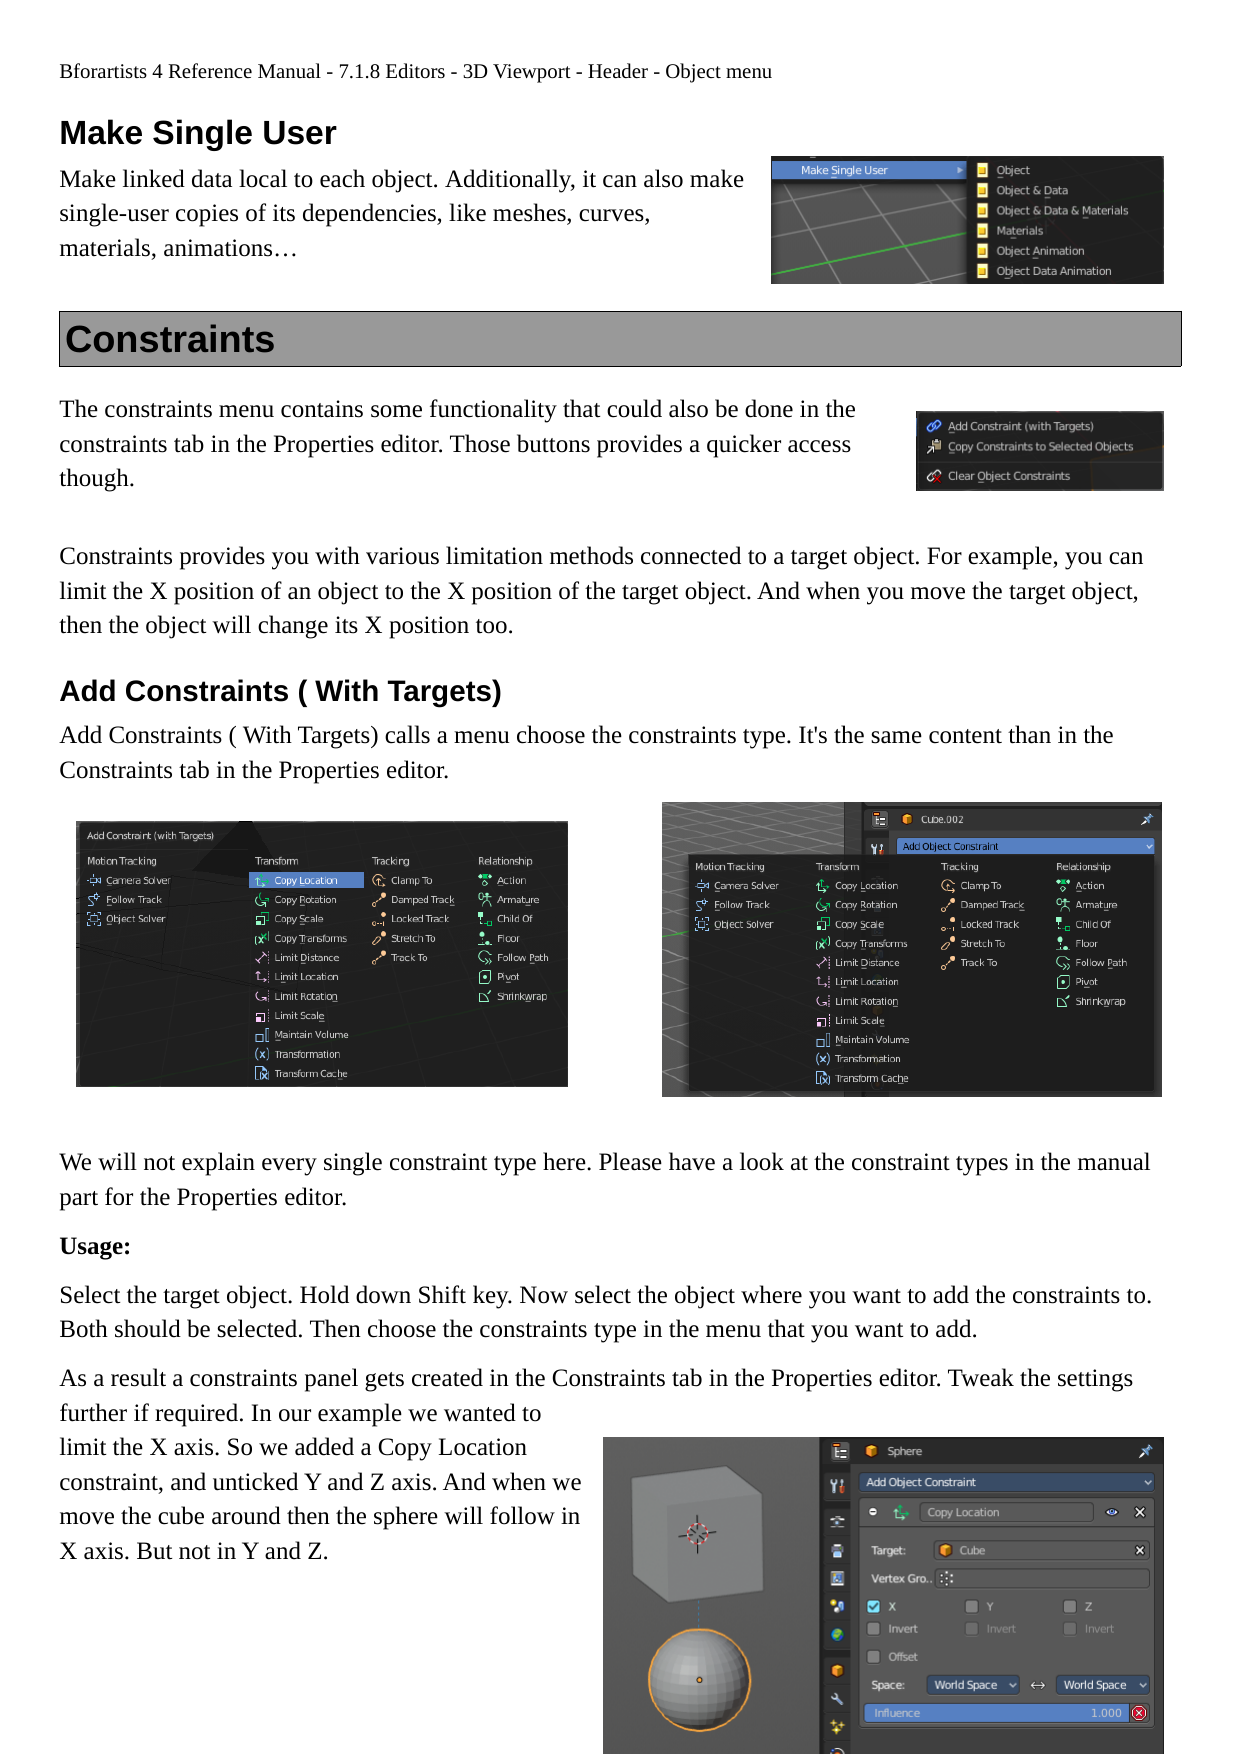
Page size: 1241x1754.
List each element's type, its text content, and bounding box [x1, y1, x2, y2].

picture [771, 156, 1164, 284]
text We will not explain every single constraint type here. Please have a look at the constraint types in the manual part for the Properties editor. [59, 1147, 1181, 1211]
picture [916, 411, 1164, 491]
subtitle Make Single User [59, 113, 1181, 151]
text Select the target object. Hold down Shift key. Now select the object where you want to add the constraints to. Both should be selected. Then choose the constraints type in the menu that you want to add. [59, 1280, 1181, 1343]
subtitle Add Constraints ( With Targets) [59, 674, 1181, 708]
text Constraints provides you with various limitation methods connected to a target object. For example, you can limit the X position of an object to the X position of the target object. And when you move the target object, then the object will change its X position too. [59, 541, 1181, 639]
picture [76, 821, 568, 1087]
text Add Constraints ( With Targets) calls a menu choose the constraints type. It's the same content than in the Constraints tab in the Properties editor. [59, 720, 1181, 784]
text Make linked data local to each object. Additionally, it can also make single-user copies of its dependencies, like meshes, curves, materials, animations… [59, 164, 771, 261]
text The constraints menu contains some functionality that could also be done in the constraints tab in the Properties editor. Those buttons provides a quicker access though. [59, 394, 1181, 492]
text Usage: [59, 1231, 1181, 1260]
picture [662, 802, 1162, 1097]
picture [603, 1437, 1164, 1754]
text As a result a constraints panel gets created in the Constraints tab in the Properties editor. Tweak the settings further if required. In our example we wanted to limit the X axis. So we added a Copy Location constraint, and unticked Y and Z axis. And when we move the cube around then the sphere will follow in X axis. But not in Y and Z. [59, 1363, 1181, 1565]
table_header Constraints [60, 312, 1181, 366]
